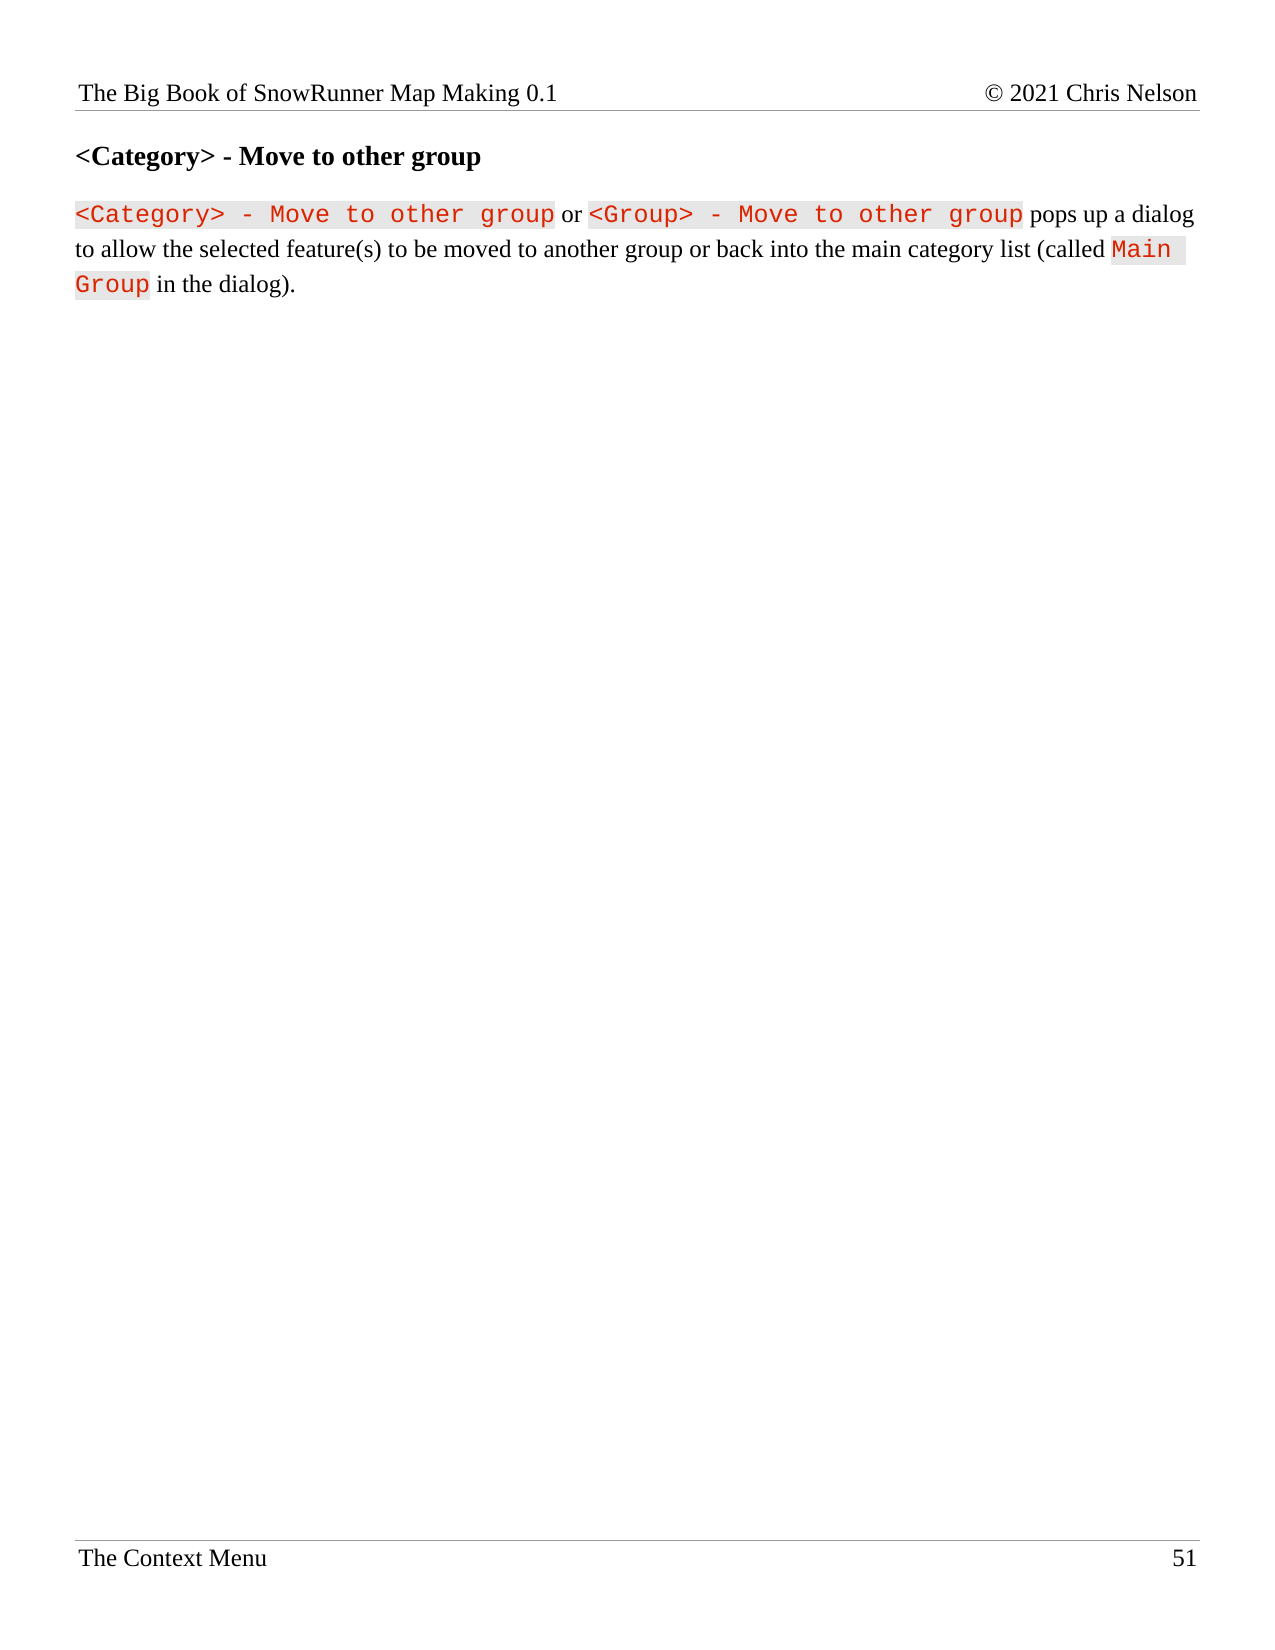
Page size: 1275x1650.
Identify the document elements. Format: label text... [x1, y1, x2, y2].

text <Category> - Move to other group or <Group> - Move to other group pops up a dialog to allow the selected feature(s) to be moved to another group or back into the main category list (called Main Group in the dialog). [75, 199, 1200, 300]
subtitle <Category> - Move to other group [75, 140, 1200, 172]
